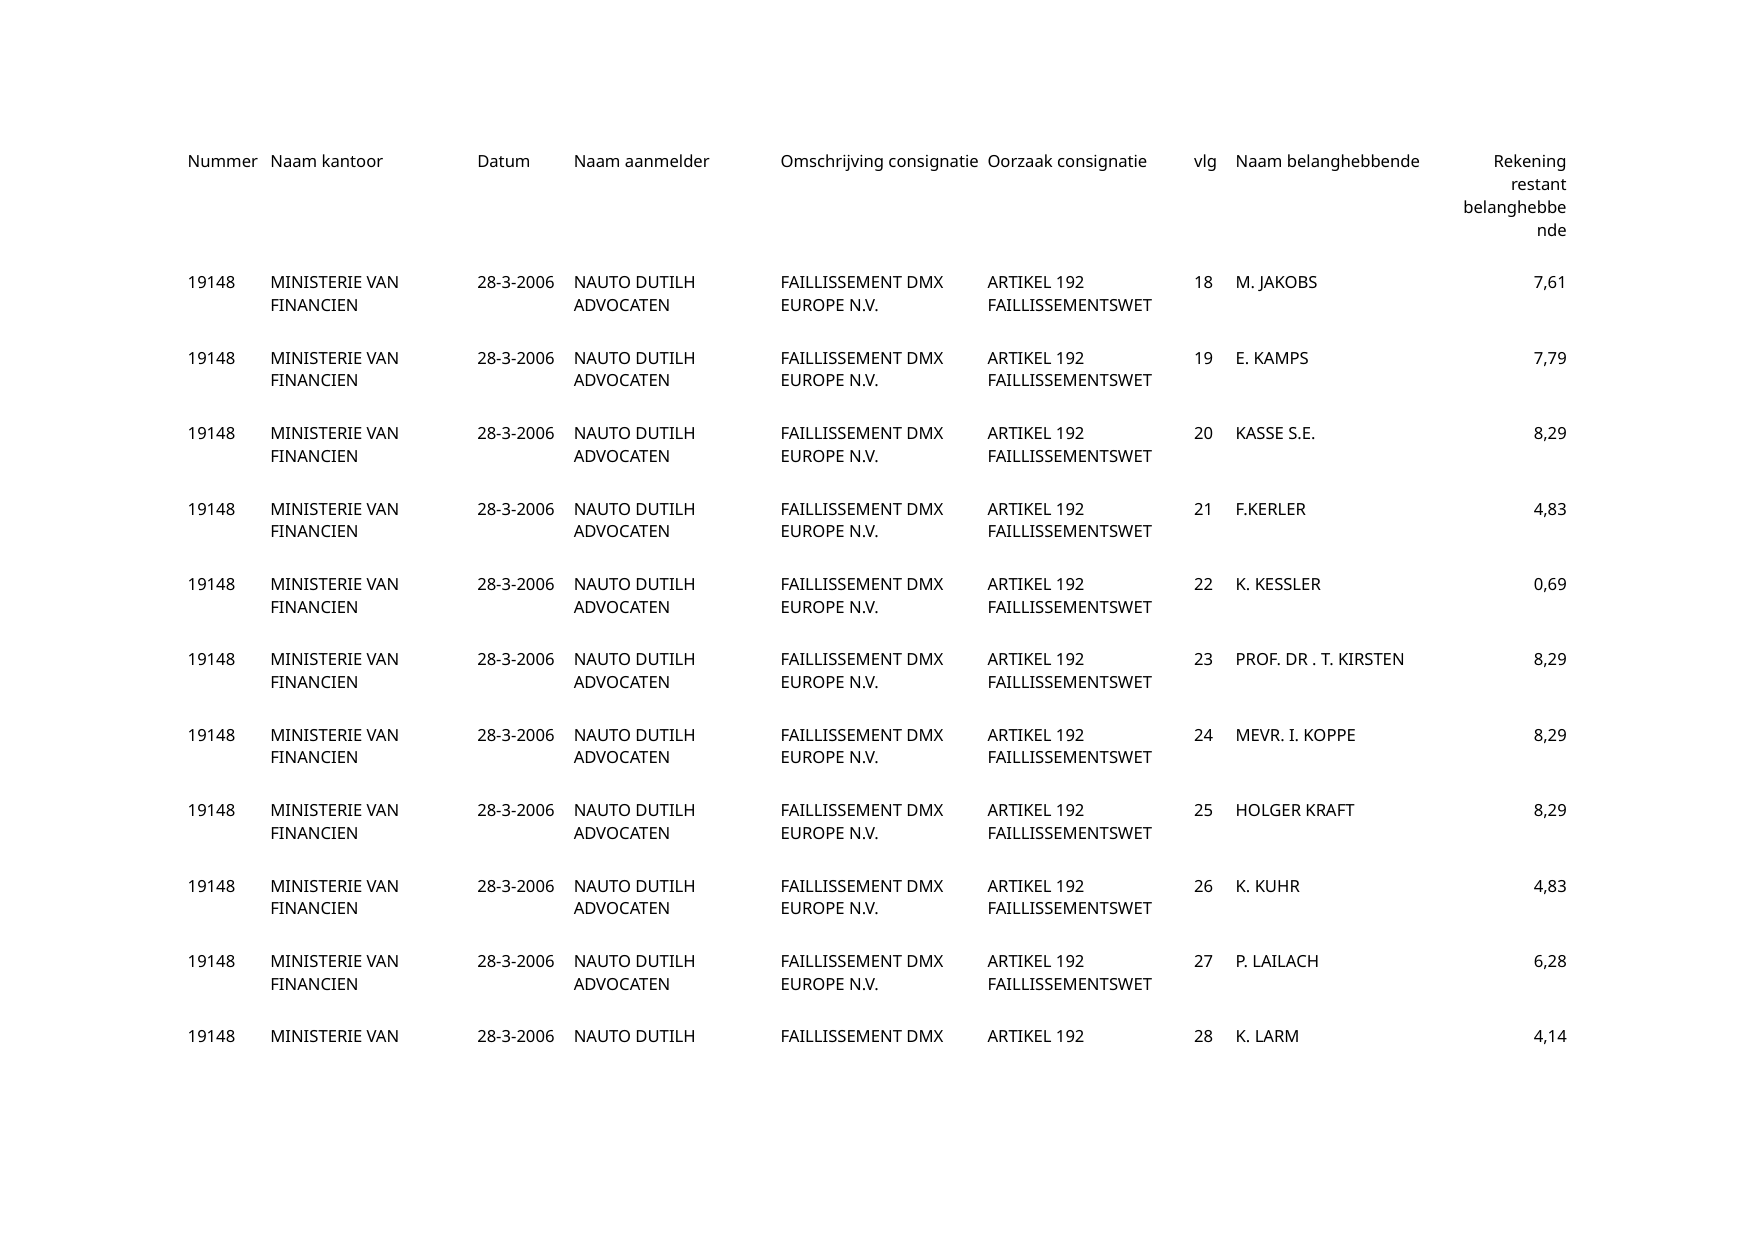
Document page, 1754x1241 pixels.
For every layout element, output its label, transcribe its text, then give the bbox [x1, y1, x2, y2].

table_cell 28-3-2006 [477, 950, 573, 1025]
table_cell NAUTO DUTILH ADVOCATEN [574, 648, 780, 723]
table_cell MINISTERIE VAN FINANCIEN [270, 950, 477, 1025]
table_cell 19148 [188, 1025, 270, 1078]
table_cell MINISTERIE VAN FINANCIEN [270, 422, 477, 497]
table_header Oorzaak consignatie [987, 150, 1194, 271]
table_cell 7,61 [1456, 271, 1566, 346]
table_cell 19148 [188, 271, 270, 346]
table_cell 28-3-2006 [477, 648, 573, 723]
table_header Datum [477, 150, 573, 271]
table_cell 28-3-2006 [477, 1025, 573, 1078]
table_cell 8,29 [1456, 799, 1566, 874]
table_cell 18 [1194, 271, 1235, 346]
table_cell NAUTO DUTILH [574, 1025, 780, 1078]
table_cell M. JAKOBS [1235, 271, 1456, 346]
table_cell 28-3-2006 [477, 497, 573, 572]
table_header Naam kantoor [270, 150, 477, 271]
table_cell MINISTERIE VAN [270, 1025, 477, 1078]
table_cell 26 [1194, 874, 1235, 949]
table_cell 19148 [188, 497, 270, 572]
table_cell 19148 [188, 874, 270, 949]
table_cell PROF. DR . T. KIRSTEN [1235, 648, 1456, 723]
table_cell ARTIKEL 192 FAILLISSEMENTSWET [987, 799, 1194, 874]
table_cell 7,79 [1456, 346, 1566, 422]
table_cell MINISTERIE VAN FINANCIEN [270, 573, 477, 648]
table_header Naam belanghebbende [1235, 150, 1456, 271]
table_cell 20 [1194, 422, 1235, 497]
table_cell 22 [1194, 573, 1235, 648]
table_cell 6,28 [1456, 950, 1566, 1025]
table_cell 25 [1194, 799, 1235, 874]
table_cell 4,83 [1456, 874, 1566, 949]
table_cell MINISTERIE VAN FINANCIEN [270, 799, 477, 874]
table_cell FAILLISSEMENT DMX EUROPE N.V. [780, 723, 987, 799]
table_cell ARTIKEL 192 FAILLISSEMENTSWET [987, 573, 1194, 648]
table_cell 23 [1194, 648, 1235, 723]
table_cell 19148 [188, 573, 270, 648]
table_cell NAUTO DUTILH ADVOCATEN [574, 799, 780, 874]
table_cell 24 [1194, 723, 1235, 799]
table_cell 19148 [188, 422, 270, 497]
table_cell 28-3-2006 [477, 346, 573, 422]
table_cell KASSE S.E. [1235, 422, 1456, 497]
table_cell 4,14 [1456, 1025, 1566, 1078]
table_cell NAUTO DUTILH ADVOCATEN [574, 497, 780, 572]
table_cell 28-3-2006 [477, 422, 573, 497]
table_cell ARTIKEL 192 FAILLISSEMENTSWET [987, 497, 1194, 572]
table_cell FAILLISSEMENT DMX EUROPE N.V. [780, 271, 987, 346]
table_header Omschrijving consignatie [780, 150, 987, 271]
table_cell 28-3-2006 [477, 799, 573, 874]
table_cell 28-3-2006 [477, 874, 573, 949]
table_cell K. LARM [1235, 1025, 1456, 1078]
table_cell FAILLISSEMENT DMX EUROPE N.V. [780, 346, 987, 422]
table_cell FAILLISSEMENT DMX EUROPE N.V. [780, 648, 987, 723]
table_cell MINISTERIE VAN FINANCIEN [270, 648, 477, 723]
table_header Nummer [188, 150, 270, 271]
table_cell 27 [1194, 950, 1235, 1025]
table_cell P. LAILACH [1235, 950, 1456, 1025]
table_cell 19148 [188, 723, 270, 799]
table_cell 28-3-2006 [477, 573, 573, 648]
table_cell FAILLISSEMENT DMX [780, 1025, 987, 1078]
table_cell K. KESSLER [1235, 573, 1456, 648]
table_cell MINISTERIE VAN FINANCIEN [270, 723, 477, 799]
table_cell MINISTERIE VAN FINANCIEN [270, 346, 477, 422]
table_cell NAUTO DUTILH ADVOCATEN [574, 271, 780, 346]
table_cell FAILLISSEMENT DMX EUROPE N.V. [780, 950, 987, 1025]
table_cell FAILLISSEMENT DMX EUROPE N.V. [780, 497, 987, 572]
table_cell NAUTO DUTILH ADVOCATEN [574, 422, 780, 497]
table_cell FAILLISSEMENT DMX EUROPE N.V. [780, 573, 987, 648]
table_cell 19 [1194, 346, 1235, 422]
table_header Rekening restant belanghebbende [1456, 150, 1566, 271]
table_cell 19148 [188, 648, 270, 723]
table_cell NAUTO DUTILH ADVOCATEN [574, 950, 780, 1025]
table_cell FAILLISSEMENT DMX EUROPE N.V. [780, 874, 987, 949]
table_cell ARTIKEL 192 FAILLISSEMENTSWET [987, 874, 1194, 949]
table_cell 19148 [188, 346, 270, 422]
table_cell 19148 [188, 799, 270, 874]
table_cell 19148 [188, 950, 270, 1025]
table_cell FAILLISSEMENT DMX EUROPE N.V. [780, 799, 987, 874]
table_cell MINISTERIE VAN FINANCIEN [270, 497, 477, 572]
table_cell 8,29 [1456, 422, 1566, 497]
table_header Naam aanmelder [574, 150, 780, 271]
table_cell ARTIKEL 192 FAILLISSEMENTSWET [987, 950, 1194, 1025]
table_cell 8,29 [1456, 648, 1566, 723]
table_cell ARTIKEL 192 [987, 1025, 1194, 1078]
table_cell ARTIKEL 192 FAILLISSEMENTSWET [987, 271, 1194, 346]
table_cell E. KAMPS [1235, 346, 1456, 422]
table_cell MINISTERIE VAN FINANCIEN [270, 874, 477, 949]
table_cell MINISTERIE VAN FINANCIEN [270, 271, 477, 346]
table_cell ARTIKEL 192 FAILLISSEMENTSWET [987, 422, 1194, 497]
table_cell ARTIKEL 192 FAILLISSEMENTSWET [987, 648, 1194, 723]
table_cell 28 [1194, 1025, 1235, 1078]
table_cell 28-3-2006 [477, 271, 573, 346]
table_cell ARTIKEL 192 FAILLISSEMENTSWET [987, 723, 1194, 799]
table_cell NAUTO DUTILH ADVOCATEN [574, 573, 780, 648]
table_cell F.KERLER [1235, 497, 1456, 572]
table_cell NAUTO DUTILH ADVOCATEN [574, 346, 780, 422]
table_cell NAUTO DUTILH ADVOCATEN [574, 874, 780, 949]
table_cell 8,29 [1456, 723, 1566, 799]
table_cell HOLGER KRAFT [1235, 799, 1456, 874]
table_header vlg [1194, 150, 1235, 271]
table_cell MEVR. I. KOPPE [1235, 723, 1456, 799]
table_cell 21 [1194, 497, 1235, 572]
table_cell K. KUHR [1235, 874, 1456, 949]
table_cell ARTIKEL 192 FAILLISSEMENTSWET [987, 346, 1194, 422]
table_cell 28-3-2006 [477, 723, 573, 799]
table_cell FAILLISSEMENT DMX EUROPE N.V. [780, 422, 987, 497]
table_cell NAUTO DUTILH ADVOCATEN [574, 723, 780, 799]
table_cell 0,69 [1456, 573, 1566, 648]
table_cell 4,83 [1456, 497, 1566, 572]
